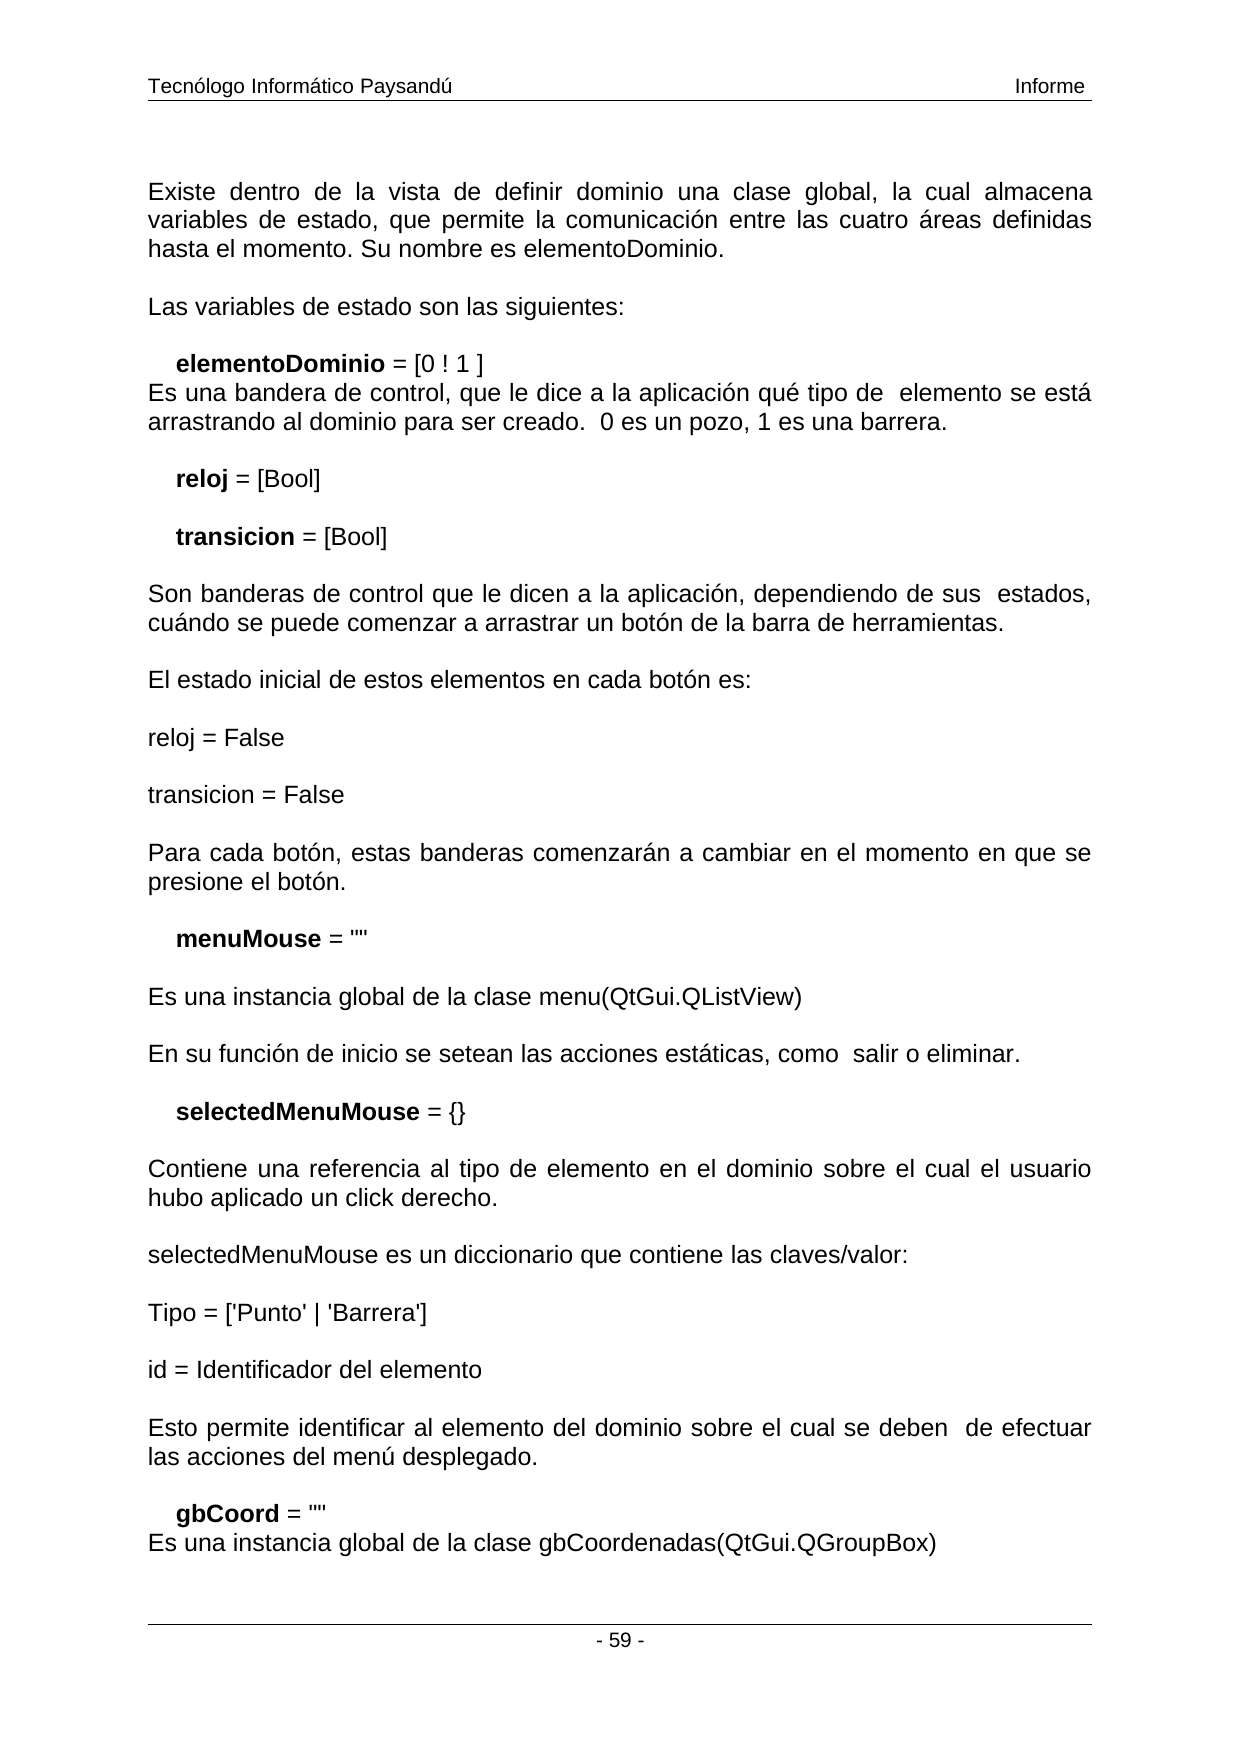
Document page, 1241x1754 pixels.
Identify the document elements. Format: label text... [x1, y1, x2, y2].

text Es una instancia global de la clase gbCoordenadas(QtGui.QGroupBox) [148, 1528, 1092, 1556]
text Son banderas de control que le dicen a la aplicación, dependiendo de sus estados, cuándo se puede comenzar a arrastrar un botón de la barra de herramientas. [148, 579, 1092, 636]
text elementoDominio = [0 ! 1 ] [148, 349, 1092, 378]
text selectedMenuMouse es un diccionario que contiene las claves/valor: [148, 1240, 1092, 1269]
text id = Identificador del elemento [148, 1355, 1092, 1384]
text reloj = False [148, 723, 1092, 751]
text Contiene una referencia al tipo de elemento en el dominio sobre el cual el usuario hubo aplicado un click derecho. [148, 1154, 1092, 1211]
text Las variables de estado son las siguientes: [148, 291, 1092, 320]
text selectedMenuMouse = {} [148, 1096, 1092, 1125]
text Es una bandera de control, que le dice a la aplicación qué tipo de elemento se está arrastrando al dominio para ser creado. 0 es un pozo, 1 es una barrera. [148, 378, 1092, 435]
text transicion = False [148, 780, 1092, 809]
text Existe dentro de la vista de definir dominio una clase global, la cual almacena variables de estado, que permite la comunicación entre las cuatro áreas definidas hasta el momento. Su nombre es elementoDominio. [148, 176, 1092, 263]
text transicion = [Bool] [148, 521, 1092, 550]
text Esto permite identificar al elemento del dominio sobre el cual se deben de efectuar las acciones del menú desplegado. [148, 1413, 1092, 1470]
text Tipo = ['Punto' | 'Barrera'] [148, 1298, 1092, 1326]
text En su función de inicio se setean las acciones estáticas, como salir o eliminar. [148, 1039, 1092, 1068]
text reloj = [Bool] [148, 464, 1092, 493]
text gbCoord = "" [148, 1499, 1092, 1528]
text Para cada botón, estas banderas comenzarán a cambiar en el momento en que se presione el botón. [148, 838, 1092, 895]
text menuMouse = "" [148, 924, 1092, 953]
text El estado inicial de estos elementos en cada botón es: [148, 665, 1092, 694]
text Es una instancia global de la clase menu(QtGui.QListView) [148, 981, 1092, 1010]
